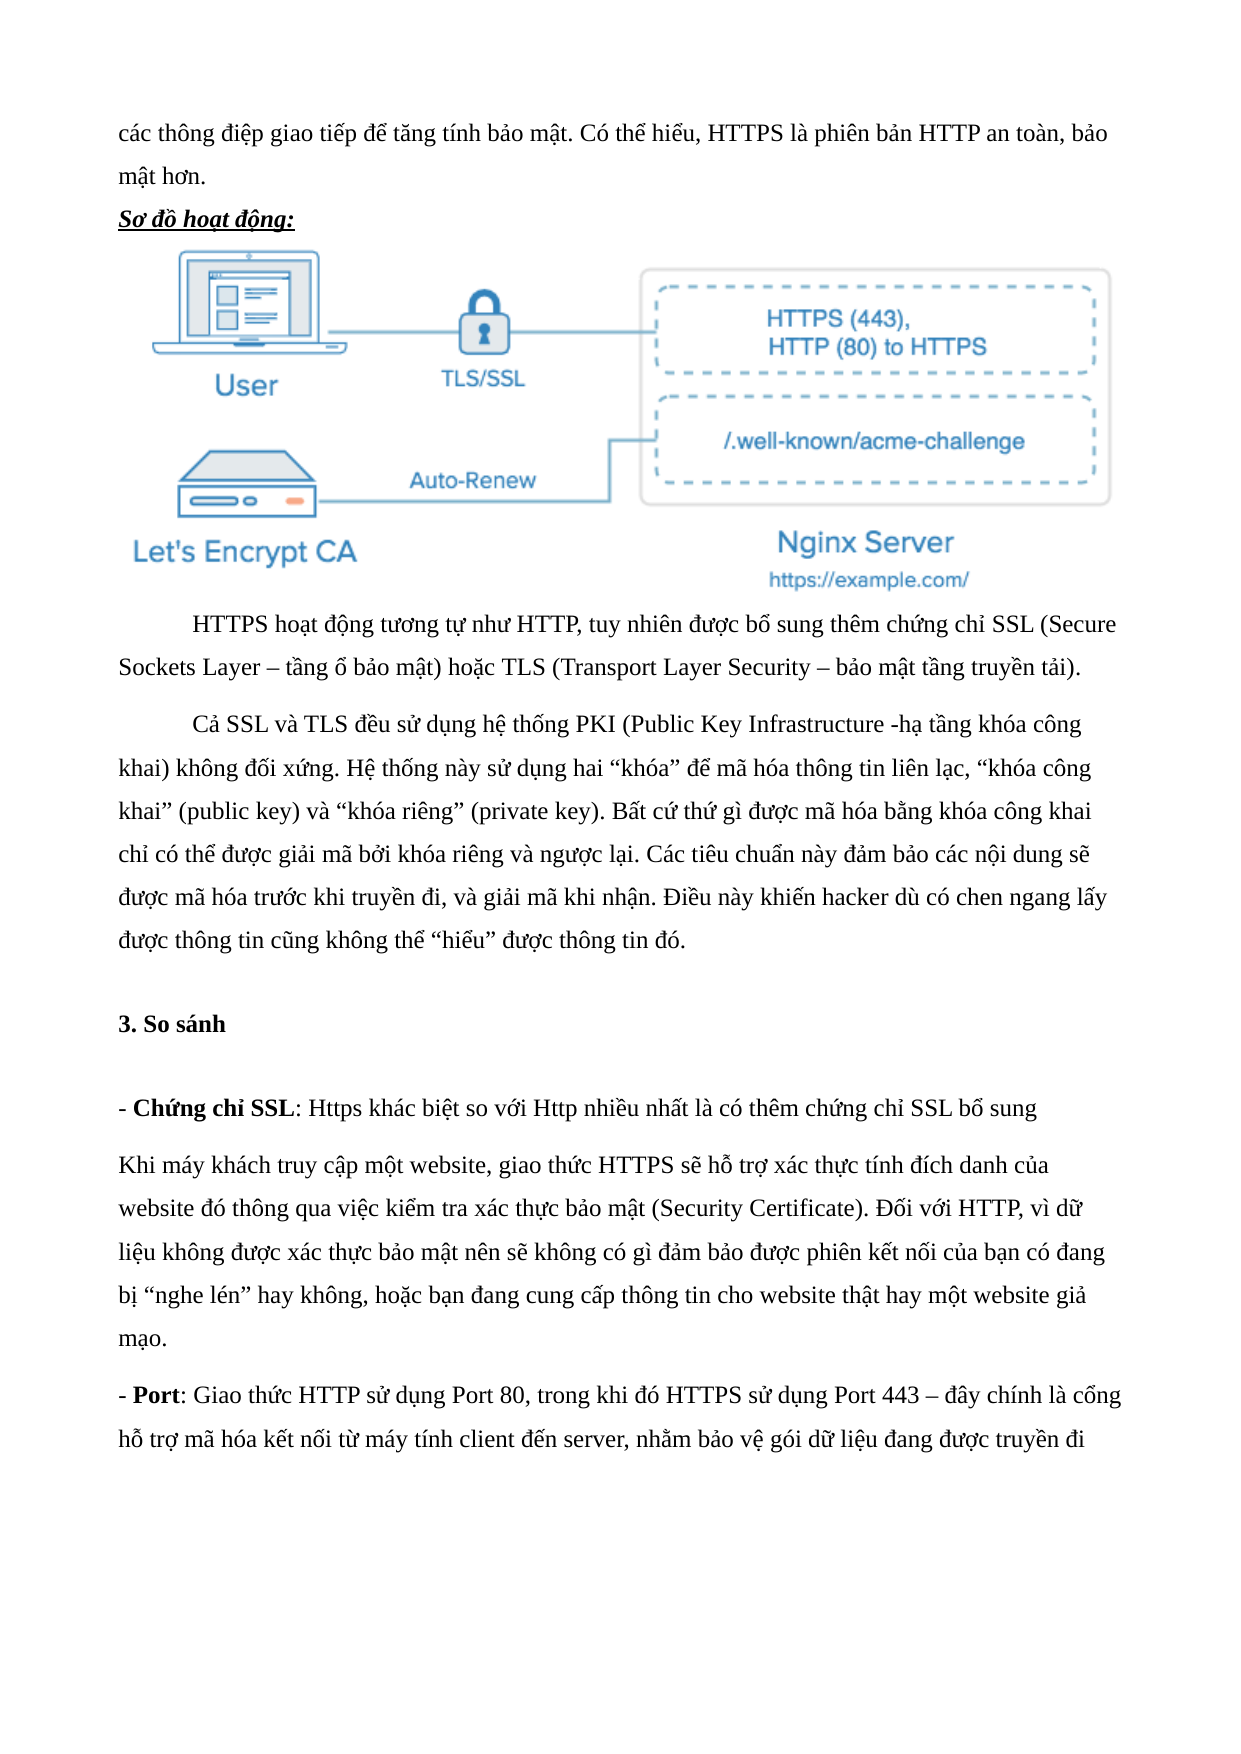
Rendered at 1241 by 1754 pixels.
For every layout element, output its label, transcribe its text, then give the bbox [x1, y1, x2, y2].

text HTTPS hoạt động tương tự như HTTP, tuy nhiên được bổ sung thêm chứng chỉ SSL (Secure Sockets Layer – tầng ổ bảo mật) hoặc TLS (Transport Layer Security – bảo mật tầng truyền tải). [118, 595, 1122, 681]
picture [126, 247, 1114, 595]
text - Chứng chỉ SSL: Https khác biệt so với Http nhiều nhất là có thêm chứng chỉ SSL bổ sung [118, 1093, 1122, 1121]
text Sơ đồ hoạt động: [118, 204, 1122, 233]
text - Port: Giao thức HTTP sử dụng Port 80, trong khi đó HTTPS sử dụng Port 443 – đây chính là cổng hỗ trợ mã hóa kết nối từ máy tính client đến server, nhằm bảo vệ gói dữ liệu đang được truyền đi [118, 1381, 1122, 1452]
text các thông điệp giao tiếp để tăng tính bảo mật. Có thể hiểu, HTTPS là phiên bản HTTP an toàn, bảo mật hơn. [118, 118, 1122, 190]
text Cả SSL và TLS đều sử dụng hệ thống PKI (Public Key Infrastructure -hạ tầng khóa công khai) không đối xứng. Hệ thống này sử dụng hai “khóa” để mã hóa thông tin liên lạc, “khóa công khai” (public key) và “khóa riêng” (private key). Bất cứ thứ gì được mã hóa bằng khóa công khai chỉ có thể được giải mã bởi khóa riêng và ngược lại. Các tiêu chuẩn này đảm bảo các nội dung sẽ được mã hóa trước khi truyền đi, và giải mã khi nhận. Điều này khiến hacker dù có chen ngang lấy được thông tin cũng không thể “hiểu” được thông tin đó. [118, 709, 1122, 954]
text Khi máy khách truy cập một website, giao thức HTTPS sẽ hỗ trợ xác thực tính đích danh của website đó thông qua việc kiểm tra xác thực bảo mật (Security Certificate). Đối với HTTP, vì dữ liệu không được xác thực bảo mật nên sẽ không có gì đảm bảo được phiên kết nối của bạn có đang bị “nghe lén” hay không, hoặc bạn đang cung cấp thông tin cho website thật hay một website giả mạo. [118, 1150, 1122, 1352]
text 3. So sánh [118, 1009, 1122, 1038]
